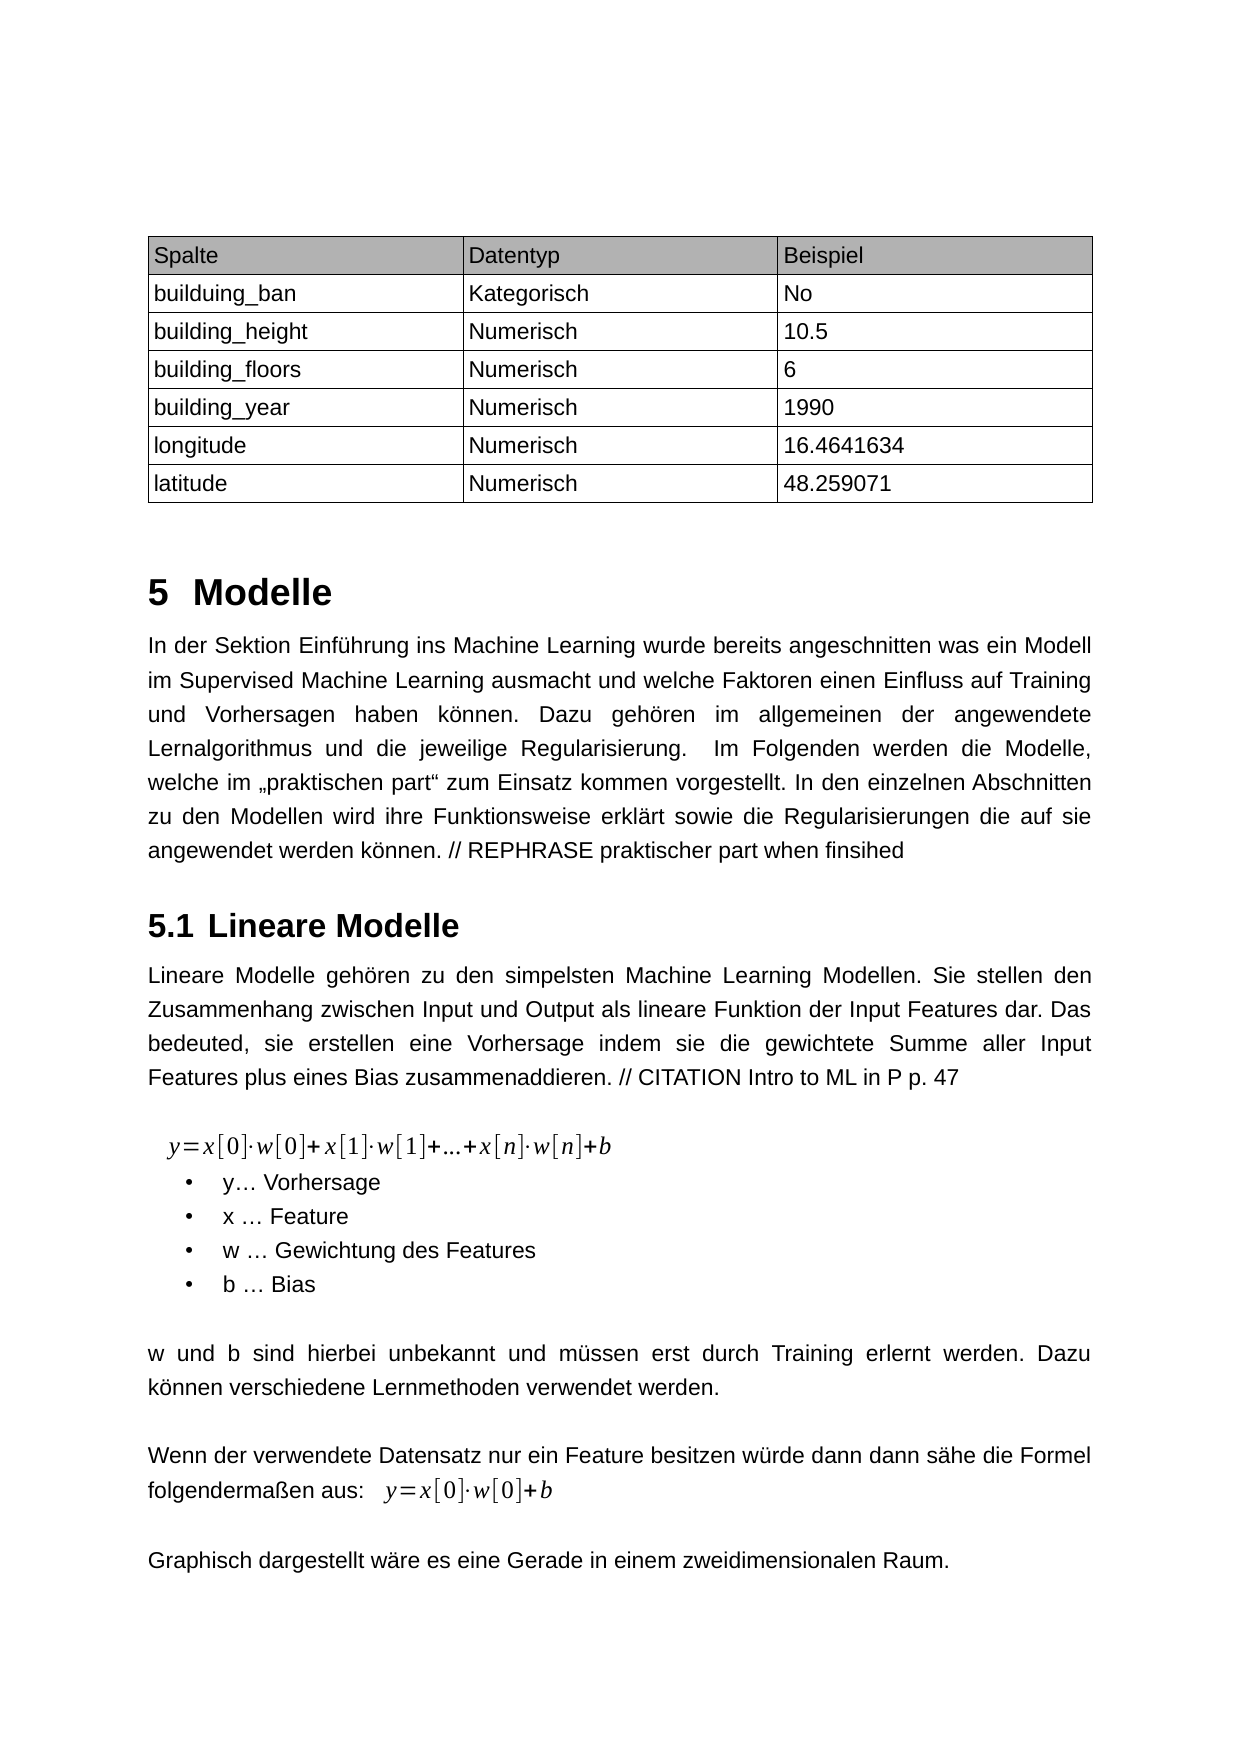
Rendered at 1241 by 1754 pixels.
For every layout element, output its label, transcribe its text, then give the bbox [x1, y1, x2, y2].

table_cell 1990 [778, 389, 1092, 426]
table_cell building_year [149, 389, 463, 426]
text w und b sind hierbei unbekannt und müssen erst durch Training erlernt werden. Dazu können verschiedene Lernmethoden verwendet werden. [148, 1340, 1092, 1400]
subtitle Modelle [148, 570, 1092, 613]
list x … Feature [185, 1203, 1092, 1229]
table_cell Numerisch [464, 313, 777, 350]
table_header Beispiel [778, 237, 1092, 274]
table_cell Numerisch [464, 351, 777, 388]
table_cell longitude [149, 427, 463, 464]
table_header Datentyp [464, 237, 777, 274]
list b … Bias [185, 1271, 1092, 1298]
table_cell Numerisch [464, 427, 777, 464]
table_cell latitude [149, 465, 463, 502]
table_header Spalte [149, 237, 463, 274]
table_cell No [778, 275, 1092, 312]
list y… Vorhersage [185, 1169, 1092, 1195]
text Lineare Modelle gehören zu den simpelsten Machine Learning Modellen. Sie stellen den Zusammenhang zwischen Input und Output als lineare Funktion der Input Features dar. Das bedeuted, sie erstellen eine Vorhersage indem sie die gewichtete Summe aller Input Features plus eines Bias zusammenaddieren. // CITATION Intro to ML in P p. 47 [148, 962, 1092, 1091]
table_cell builduing_ban [149, 275, 463, 312]
table_cell Kategorisch [464, 275, 777, 312]
table_cell Numerisch [464, 465, 777, 502]
text In der Sektion Einführung ins Machine Learning wurde bereits angeschnitten was ein Modell im Supervised Machine Learning ausmacht und welche Faktoren einen Einfluss auf Training und Vorhersagen haben können. Dazu gehören im allgemeinen der angewendete Lernalgorithmus und die jeweilige Regularisierung. Im Folgenden werden die Modelle, welche im „praktischen part“ zum Einsatz kommen vorgestellt. In den einzelnen Abschnitten zu den Modellen wird ihre Funktionsweise erklärt sowie die Regularisierungen die auf sie angewendet werden können. // REPHRASE praktischer part when finsihed [148, 632, 1092, 864]
table_cell building_height [149, 313, 463, 350]
text Wenn der verwendete Datensatz nur ein Feature besitzen würde dann dann sähe die Formel folgendermaßen aus: [148, 1442, 1092, 1505]
text Graphisch dargestellt wäre es eine Gerade in einem zweidimensionalen Raum. [148, 1547, 1092, 1573]
table_cell 6 [778, 351, 1092, 388]
table_cell 16.4641634 [778, 427, 1092, 464]
list w … Gewichtung des Features [185, 1237, 1092, 1264]
table_cell 10.5 [778, 313, 1092, 350]
subtitle Lineare Modelle [148, 906, 1092, 944]
table_cell Numerisch [464, 389, 777, 426]
table_cell 48.259071 [778, 465, 1092, 502]
table_cell building_floors [149, 351, 463, 388]
